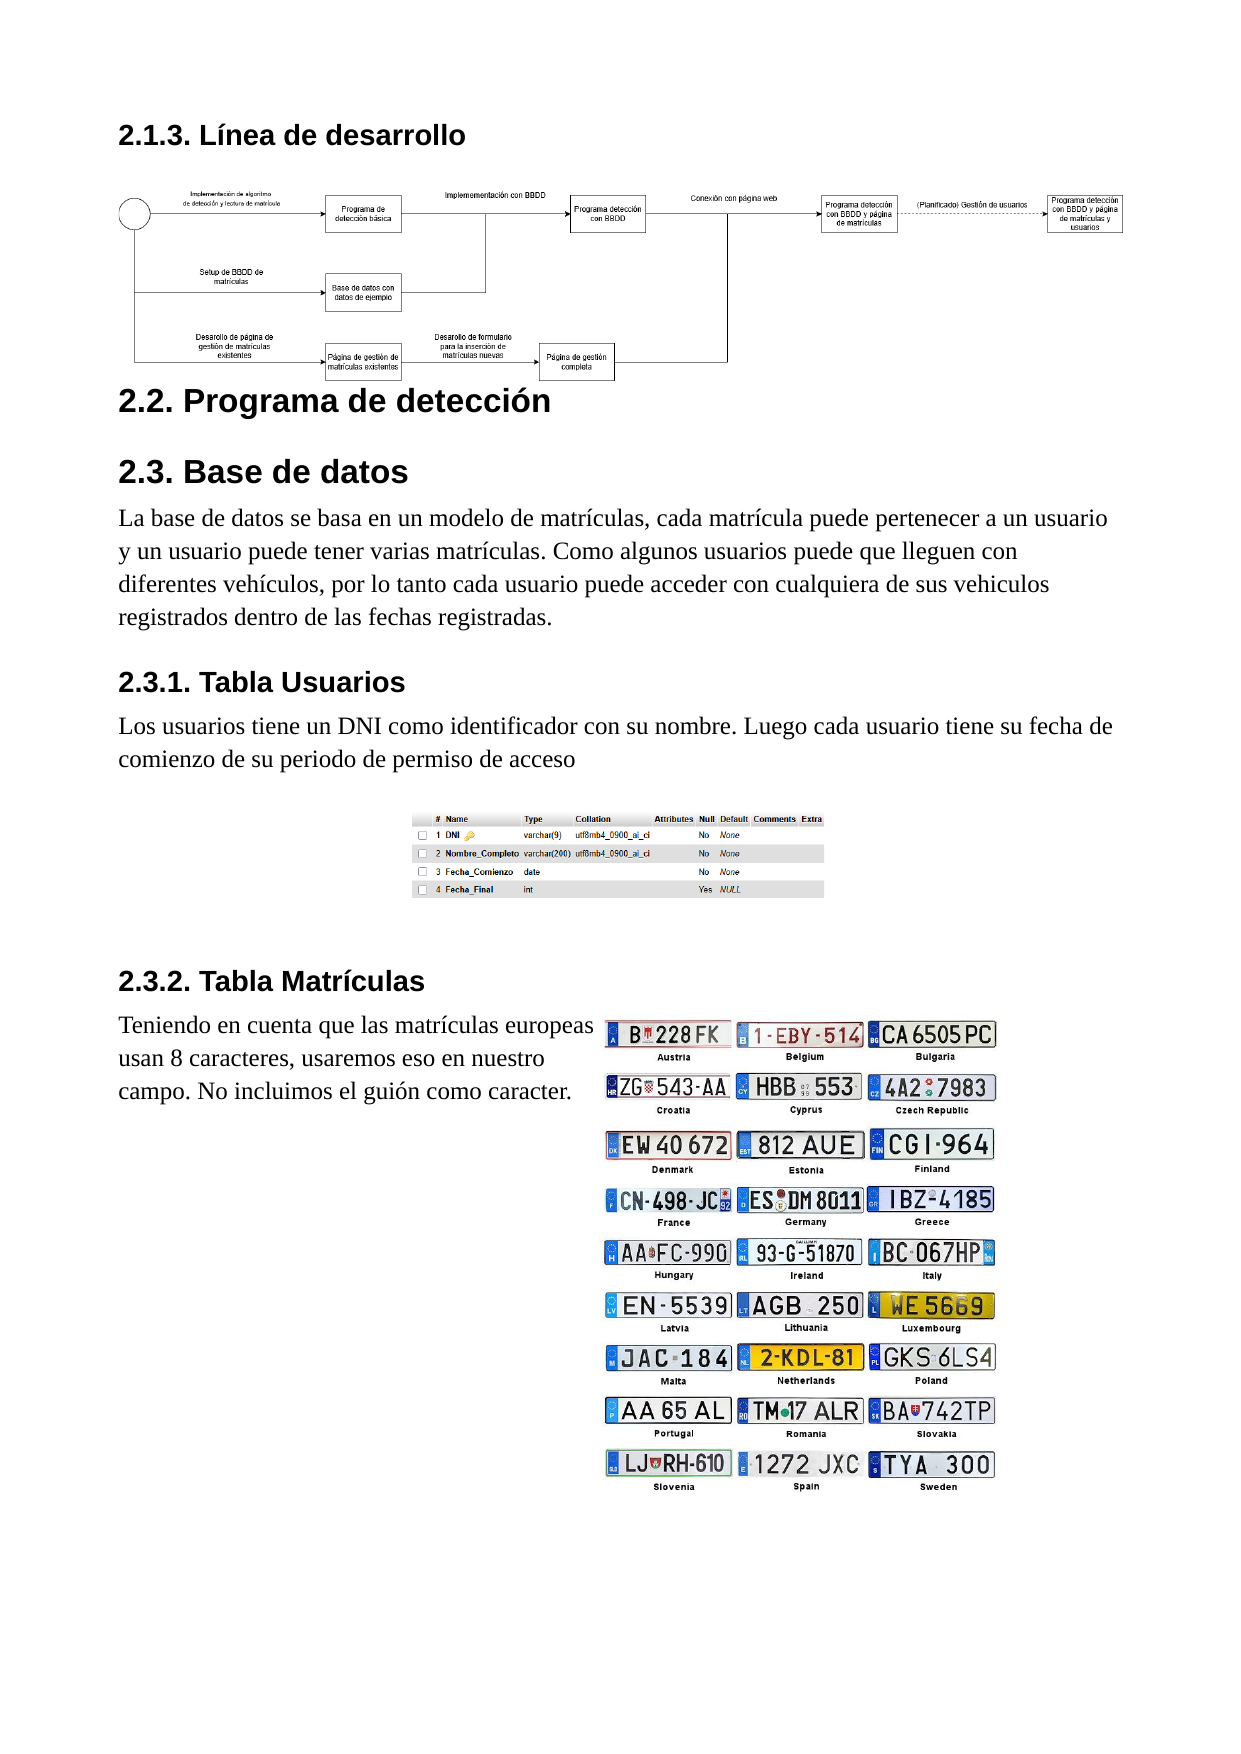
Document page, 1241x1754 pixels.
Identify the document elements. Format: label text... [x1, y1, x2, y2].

text Los usuarios tiene un DNI como identificador con su nombre. Luego cada usuario tiene su fecha de comienzo de su periodo de permiso de acceso [118, 711, 1122, 772]
subtitle 2.3. Base de datos [118, 452, 1122, 491]
subtitle 2.2. Programa de detección [118, 381, 1122, 419]
subtitle 2.3.1. Tabla Usuarios [118, 665, 1122, 698]
subtitle 2.1.3. Línea de desarrollo [118, 118, 1122, 152]
text La base de datos se basa en un modelo de matrículas, cada matrícula puede pertenecer a un usuario y un usuario puede tener varias matrículas. Como algunos usuarios puede que lleguen con diferentes vehículos, por lo tanto cada usuario puede acceder con cualquiera de sus vehiculos registrados dentro de las fechas registradas. [118, 503, 1122, 631]
picture [411, 811, 825, 898]
picture [118, 185, 1123, 381]
picture [601, 1014, 998, 1507]
subtitle 2.3.2. Tabla Matrículas [118, 964, 1122, 997]
text Teniendo en cuenta que las matrículas europeas usan 8 caracteres, usaremos eso en nuestro campo. No incluimos el guión como caracter. [118, 1010, 1122, 1105]
